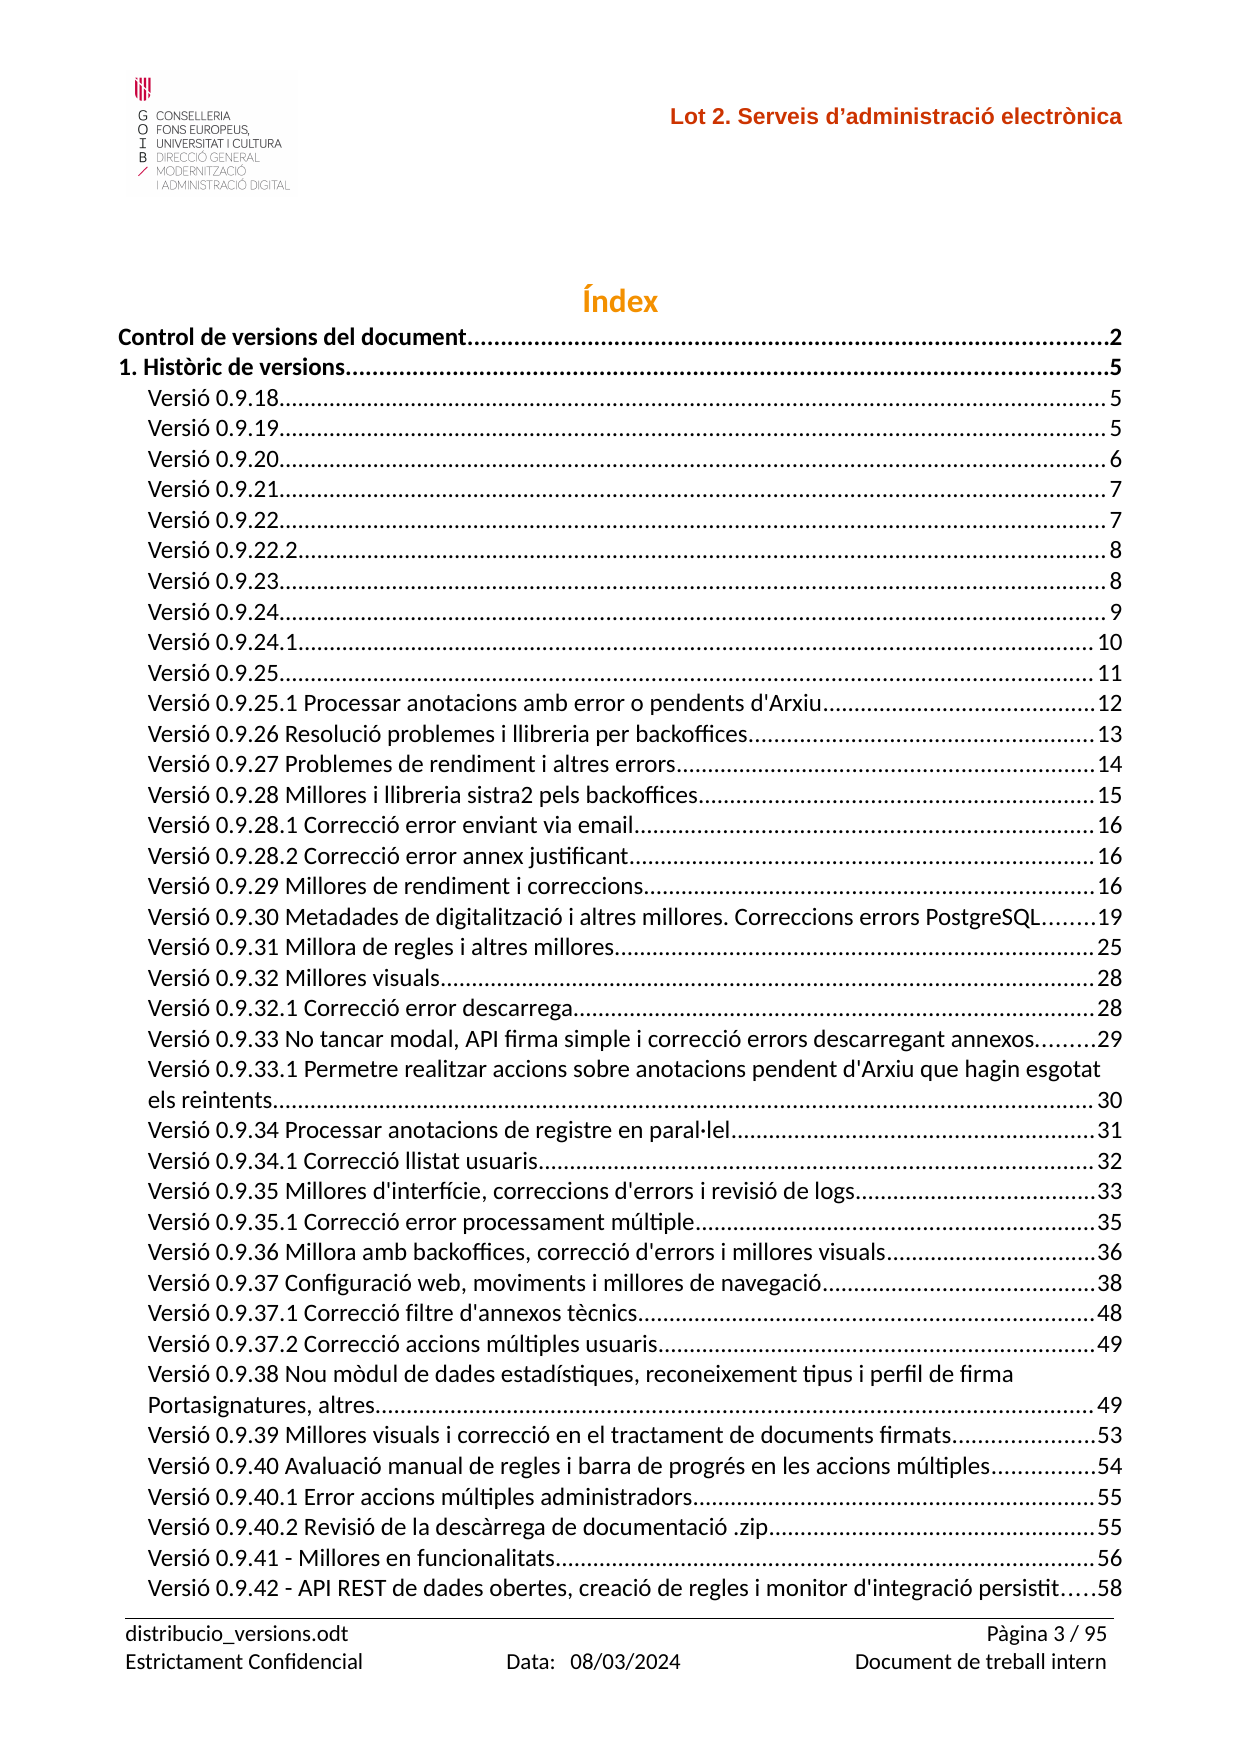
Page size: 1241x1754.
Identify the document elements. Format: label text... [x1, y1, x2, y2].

text Versió 0.9.40.1 Error accions múltiples administradors 55 [148, 1481, 1122, 1511]
text Versió 0.9.40 Avaluació manual de regles i barra de progrés en les accions múltiples 54 [148, 1450, 1122, 1481]
text Versió 0.9.34.1 Correcció llistat usuaris 32 [148, 1145, 1122, 1176]
text Versió 0.9.35.1 Correcció error processament múltiple 35 [148, 1206, 1122, 1237]
text Versió 0.9.32 Millores visuals. 28 [148, 962, 1122, 992]
text 1. Històric de versions 5 [118, 351, 1122, 382]
text Versió 0.9.34 Processar anotacions de registre en paral·lel 31 [148, 1114, 1122, 1145]
text Versió 0.9.40.2 Revisió de la descàrrega de documentació .zip 55 [148, 1511, 1122, 1542]
text Versió 0.9.20 6 [148, 443, 1122, 473]
text Versió 0.9.29 Millores de rendiment i correccions 16 [148, 870, 1122, 901]
text Versió 0.9.36 Millora amb backoffices, correcció d'errors i millores visuals 36 [148, 1237, 1122, 1267]
text Versió 0.9.27 Problemes de rendiment i altres errors 14 [148, 748, 1122, 779]
text Versió 0.9.38 Nou mòdul de dades estadístiques, reconeixement tipus i perfil de firma Portasignatures, altres 49 [148, 1359, 1122, 1420]
text Índex [118, 280, 1122, 321]
text Versió 0.9.42 - API REST de dades obertes, creació de regles i monitor d'integració persistit 58 [148, 1572, 1122, 1603]
text Versió 0.9.28.1 Correcció error enviant via email 16 [148, 809, 1122, 840]
text Versió 0.9.32.1 Correcció error descarrega 28 [148, 992, 1122, 1023]
text Versió 0.9.18 5 [148, 382, 1122, 412]
text Versió 0.9.28.2 Correcció error annex justificant 16 [148, 840, 1122, 870]
text Control de versions del document 2 [118, 321, 1122, 351]
text Versió 0.9.28 Millores i llibreria sistra2 pels backoffices 15 [148, 779, 1122, 809]
text Versió 0.9.30 Metadades de digitalització i altres millores. Correccions errors PostgreSQL 19 [148, 901, 1122, 931]
text Versió 0.9.37 Configuració web, moviments i millores de navegació 38 [148, 1267, 1122, 1298]
text Versió 0.9.25 11 [148, 657, 1122, 687]
text Versió 0.9.25.1 Processar anotacions amb error o pendents d'Arxiu 12 [148, 687, 1122, 718]
text Versió 0.9.33.1 Permetre realitzar accions sobre anotacions pendent d'Arxiu que hagin esgotat els reintents 30 [148, 1053, 1122, 1114]
text Versió 0.9.22.2 8 [148, 534, 1122, 565]
picture [126, 70, 299, 197]
text Versió 0.9.33 No tancar modal, API firma simple i correcció errors descarregant annexos 29 [148, 1023, 1122, 1053]
text Versió 0.9.37.1 Correcció filtre d'annexos tècnics 48 [148, 1298, 1122, 1328]
text Versió 0.9.19 5 [148, 412, 1122, 443]
text Versió 0.9.37.2 Correcció accions múltiples usuaris 49 [148, 1328, 1122, 1359]
text Versió 0.9.22 7 [148, 504, 1122, 534]
text Versió 0.9.24 9 [148, 596, 1122, 626]
text Versió 0.9.24.1 10 [148, 626, 1122, 657]
text Versió 0.9.21 7 [148, 473, 1122, 504]
text Versió 0.9.26 Resolució problemes i llibreria per backoffices 13 [148, 718, 1122, 748]
text Versió 0.9.41 - Millores en funcionalitats 56 [148, 1542, 1122, 1572]
text Versió 0.9.23 8 [148, 565, 1122, 596]
text Versió 0.9.35 Millores d'interfície, correccions d'errors i revisió de logs 33 [148, 1176, 1122, 1206]
text Versió 0.9.39 Millores visuals i correcció en el tractament de documents firmats 53 [148, 1420, 1122, 1450]
text Versió 0.9.31 Millora de regles i altres millores. 25 [148, 931, 1122, 962]
